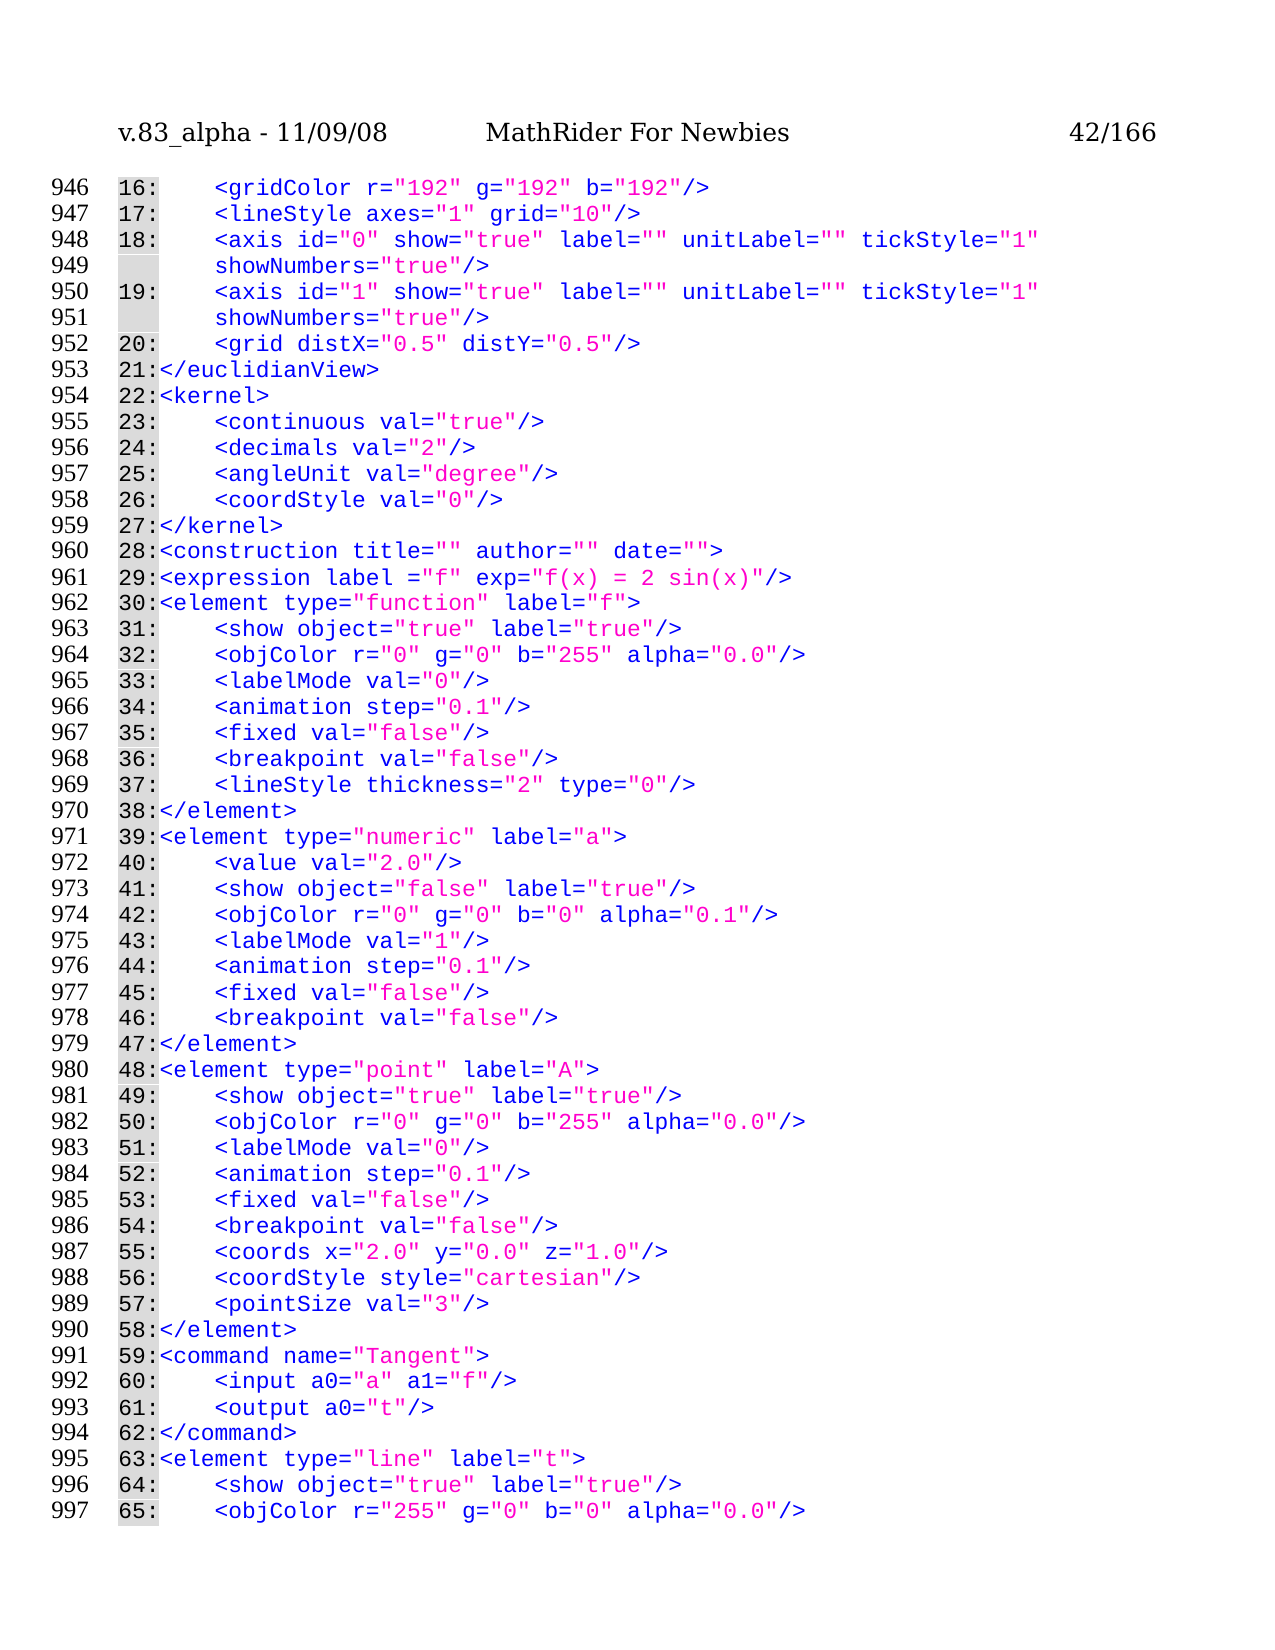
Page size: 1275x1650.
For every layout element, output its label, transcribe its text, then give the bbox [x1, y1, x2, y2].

text showNumbers="true"/> [118, 306, 1157, 332]
text 45: <fixed val="false"/> [118, 981, 1157, 1007]
text 20: <grid distX="0.5" distY="0.5"/> [118, 332, 1157, 358]
text 65: <objColor r="255" g="0" b="0" alpha="0.0"/> [118, 1499, 1157, 1526]
text 23: <continuous val="true"/> [118, 410, 1157, 436]
text 26: <coordStyle val="0"/> [118, 488, 1157, 514]
text 43: <labelMode val="1"/> [118, 929, 1157, 955]
text 27:</kernel> [118, 514, 1157, 540]
text 51: <labelMode val="0"/> [118, 1136, 1157, 1162]
text 62:</command> [118, 1422, 1157, 1448]
text 30:<element type="function" label="f"> [118, 592, 1157, 618]
text 58:</element> [118, 1318, 1157, 1344]
text 32: <objColor r="0" g="0" b="255" alpha="0.0"/> [118, 644, 1157, 669]
text 19: <axis id="1" show="true" label="" unitLabel="" tickStyle="1" [118, 281, 1157, 306]
text 47:</element> [118, 1033, 1157, 1059]
text 34: <animation step="0.1"/> [118, 696, 1157, 721]
text 39:<element type="numeric" label="a"> [118, 825, 1157, 851]
text 33: <labelMode val="0"/> [118, 669, 1157, 696]
text 55: <coords x="2.0" y="0.0" z="1.0"/> [118, 1240, 1157, 1266]
text 64: <show object="true" label="true"/> [118, 1474, 1157, 1499]
text 59:<command name="Tangent"> [118, 1344, 1157, 1370]
text 54: <breakpoint val="false"/> [118, 1214, 1157, 1240]
text 36: <breakpoint val="false"/> [118, 747, 1157, 773]
text 60: <input a0="a" a1="f"/> [118, 1370, 1157, 1396]
text 16: <gridColor r="192" g="192" b="192"/> [118, 177, 1157, 203]
text 18: <axis id="0" show="true" label="" unitLabel="" tickStyle="1" [118, 229, 1157, 254]
text 52: <animation step="0.1"/> [118, 1162, 1157, 1188]
text 25: <angleUnit val="degree"/> [118, 462, 1157, 488]
text 50: <objColor r="0" g="0" b="255" alpha="0.0"/> [118, 1111, 1157, 1136]
text 49: <show object="true" label="true"/> [118, 1084, 1157, 1111]
text 46: <breakpoint val="false"/> [118, 1007, 1157, 1033]
text 56: <coordStyle style="cartesian"/> [118, 1266, 1157, 1292]
text 24: <decimals val="2"/> [118, 436, 1157, 462]
text 31: <show object="true" label="true"/> [118, 618, 1157, 644]
text 53: <fixed val="false"/> [118, 1188, 1157, 1214]
text 37: <lineStyle thickness="2" type="0"/> [118, 773, 1157, 799]
text 38:</element> [118, 799, 1157, 825]
text showNumbers="true"/> [118, 254, 1157, 281]
text 35: <fixed val="false"/> [118, 721, 1157, 747]
text 22:<kernel> [118, 384, 1157, 410]
text 42: <objColor r="0" g="0" b="0" alpha="0.1"/> [118, 903, 1157, 929]
text 61: <output a0="t"/> [118, 1396, 1157, 1422]
text 28:<construction title="" author="" date=""> [118, 540, 1157, 566]
text 21:</euclidianView> [118, 358, 1157, 384]
text 17: <lineStyle axes="1" grid="10"/> [118, 203, 1157, 229]
text 29:<expression label ="f" exp="f(x) = 2 sin(x)"/> [118, 566, 1157, 592]
text 57: <pointSize val="3"/> [118, 1292, 1157, 1318]
text 44: <animation step="0.1"/> [118, 955, 1157, 981]
text 63:<element type="line" label="t"> [118, 1448, 1157, 1474]
text 41: <show object="false" label="true"/> [118, 877, 1157, 903]
text 40: <value val="2.0"/> [118, 851, 1157, 877]
text 48:<element type="point" label="A"> [118, 1059, 1157, 1084]
